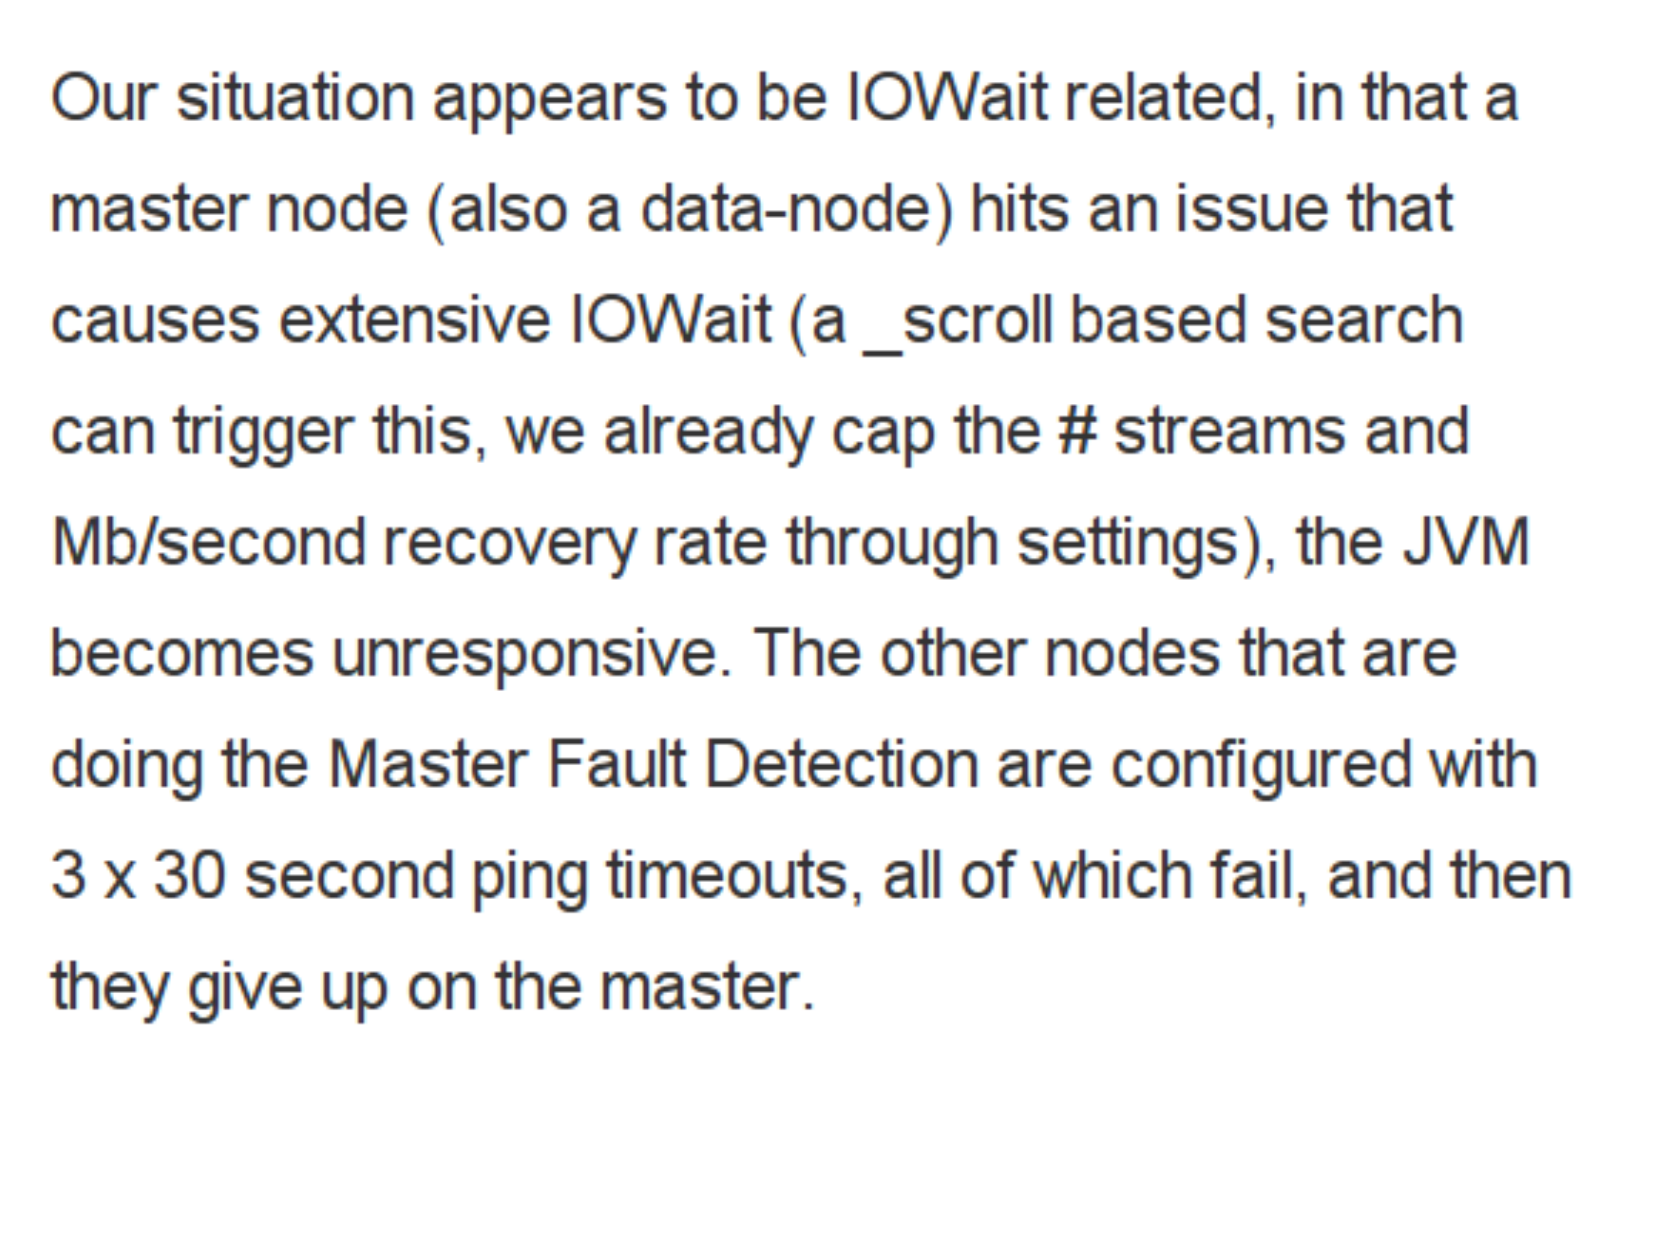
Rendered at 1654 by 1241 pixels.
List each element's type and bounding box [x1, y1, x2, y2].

picture [17, 44, 1636, 1051]
